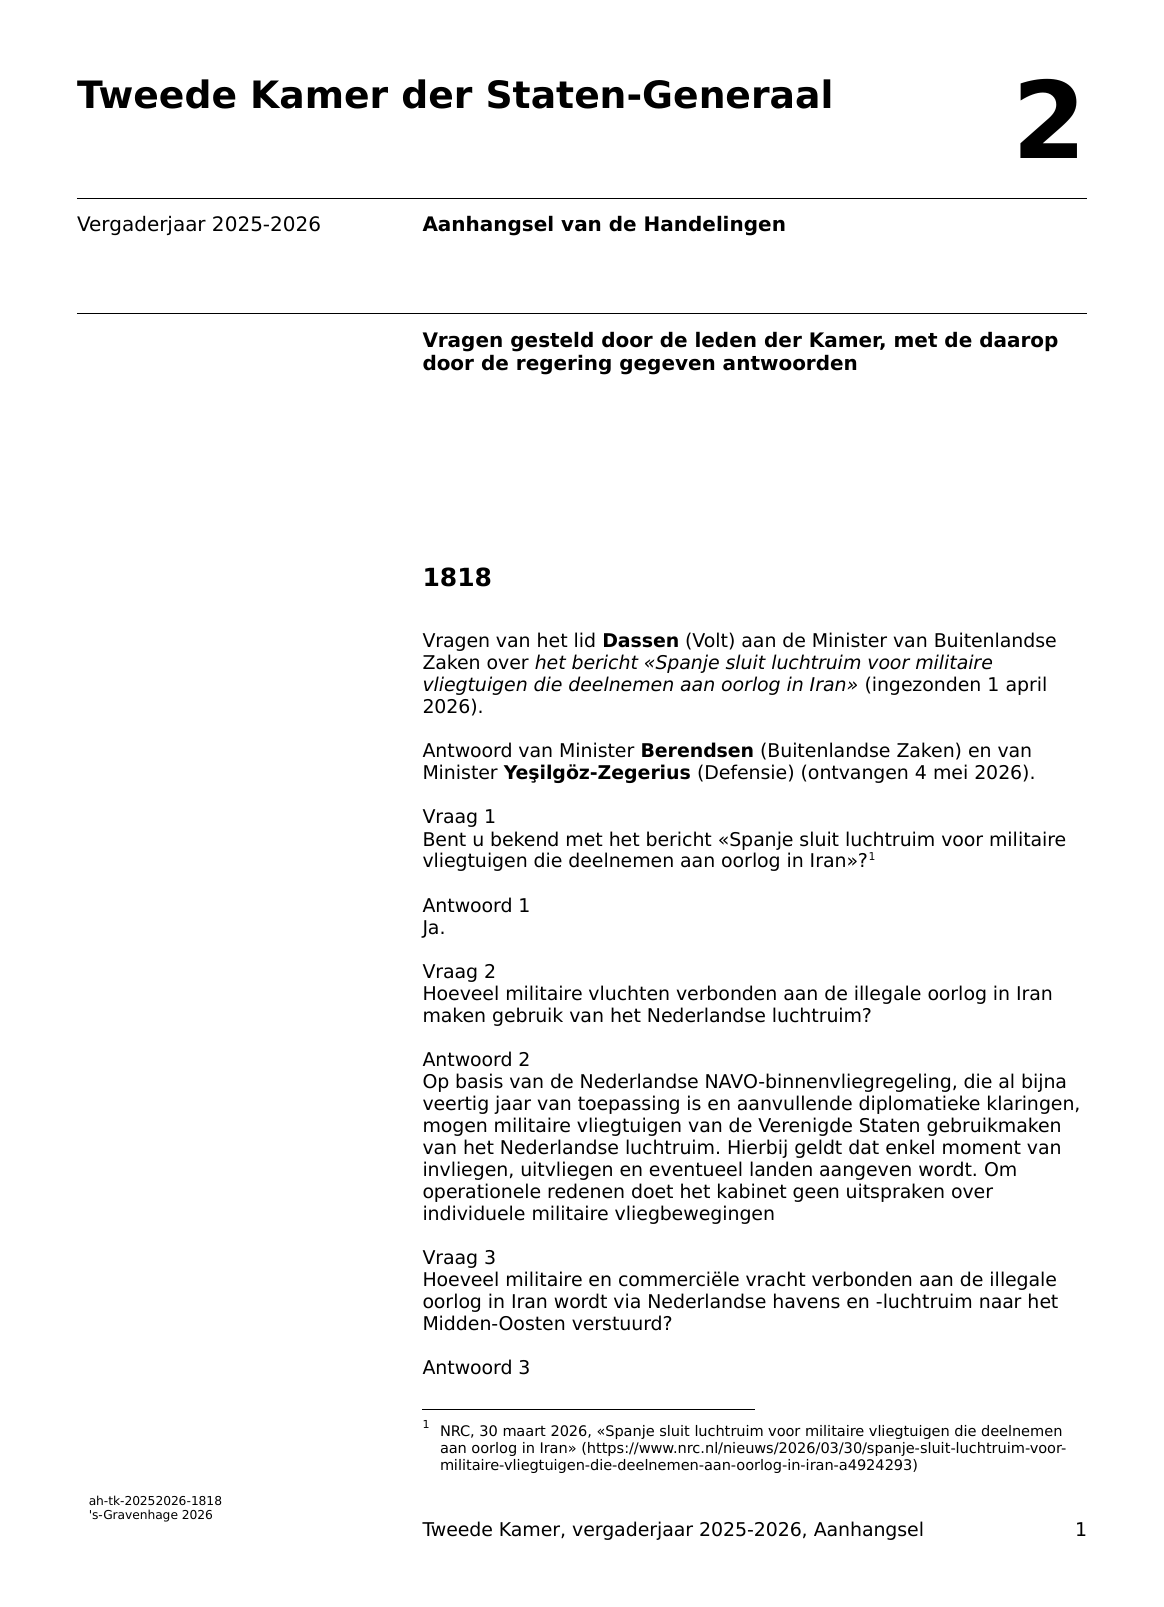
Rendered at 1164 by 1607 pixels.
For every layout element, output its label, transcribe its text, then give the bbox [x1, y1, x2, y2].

text Vraag 1 [422, 806, 1087, 828]
text Antwoord 1 [422, 894, 1087, 917]
text Antwoord 2 [422, 1049, 1087, 1071]
text Op basis van de Nederlandse NAVO-binnenvliegregeling, die al bijna veertig jaar van toepassing is en aanvullende diplomatieke klaringen, mogen militaire vliegtuigen van de Verenigde Staten gebruikmaken van het Nederlandse luchtruim. Hierbij geldt dat enkel moment van invliegen, uitvliegen en eventueel landen aangeven wordt. Om operationele redenen doet het kabinet geen uitspraken over individuele militaire vliegbewegingen [422, 1071, 1087, 1225]
text 1818 [422, 563, 1087, 592]
table_header Tweede Kamer der Staten-Generaal [77, 59, 886, 198]
text Vragen van het lid Dassen (Volt) aan de Minister van Buitenlandse Zaken over het bericht «Spanje sluit luchtruim voor militaire vliegtuigen die deelnemen aan oorlog in Iran» (ingezonden 1 april 2026). [422, 630, 1087, 718]
text Hoeveel militaire en commerciële vracht verbonden aan de illegale oorlog in Iran wordt via Nederlandse havens en -luchtruim naar het Midden-Oosten verstuurd? [422, 1269, 1087, 1335]
text Ja. [422, 917, 1087, 938]
text Hoeveel militaire vluchten verbonden aan de illegale oorlog in Iran maken gebruik van het Nederlandse luchtruim? [422, 983, 1087, 1027]
table_cell [77, 314, 422, 375]
text NRC, 30 maart 2026, «Spanje sluit luchtruim voor militaire vliegtuigen die deelnemen aan oorlog in Iran» (https://www.nrc.nl/nieuws/2026/03/30/spanje-sluit-luchtruim-voor-militaire-vliegtuigen-die-deelnemen-aan-oorlog-in-iran-a4924293) [422, 1418, 1087, 1474]
table_cell Vragen gesteld door de leden der Kamer, met de daarop door de regering gegeven antwoorden [422, 314, 1087, 375]
table_cell Aanhangsel van de Handelingen [422, 199, 1087, 313]
text Antwoord van Minister Berendsen (Buitenlandse Zaken) en van Minister Yeşilgöz-Zegerius (Defensie) (ontvangen 4 mei 2026). [422, 740, 1087, 784]
text Antwoord 3 [422, 1357, 1087, 1379]
text Vraag 3 [422, 1247, 1087, 1269]
text ah-tk-20252026-1818 [88, 1494, 323, 1508]
text Vraag 2 [422, 961, 1087, 983]
table_header 2 [886, 59, 1087, 198]
table_cell Vergaderjaar 2025-2026 [77, 199, 422, 313]
text 's-Gravenhage 2026 [88, 1508, 323, 1522]
text Bent u bekend met het bericht «Spanje sluit luchtruim voor militaire vliegtuigen die deelnemen aan oorlog in Iran»? [422, 828, 1087, 872]
